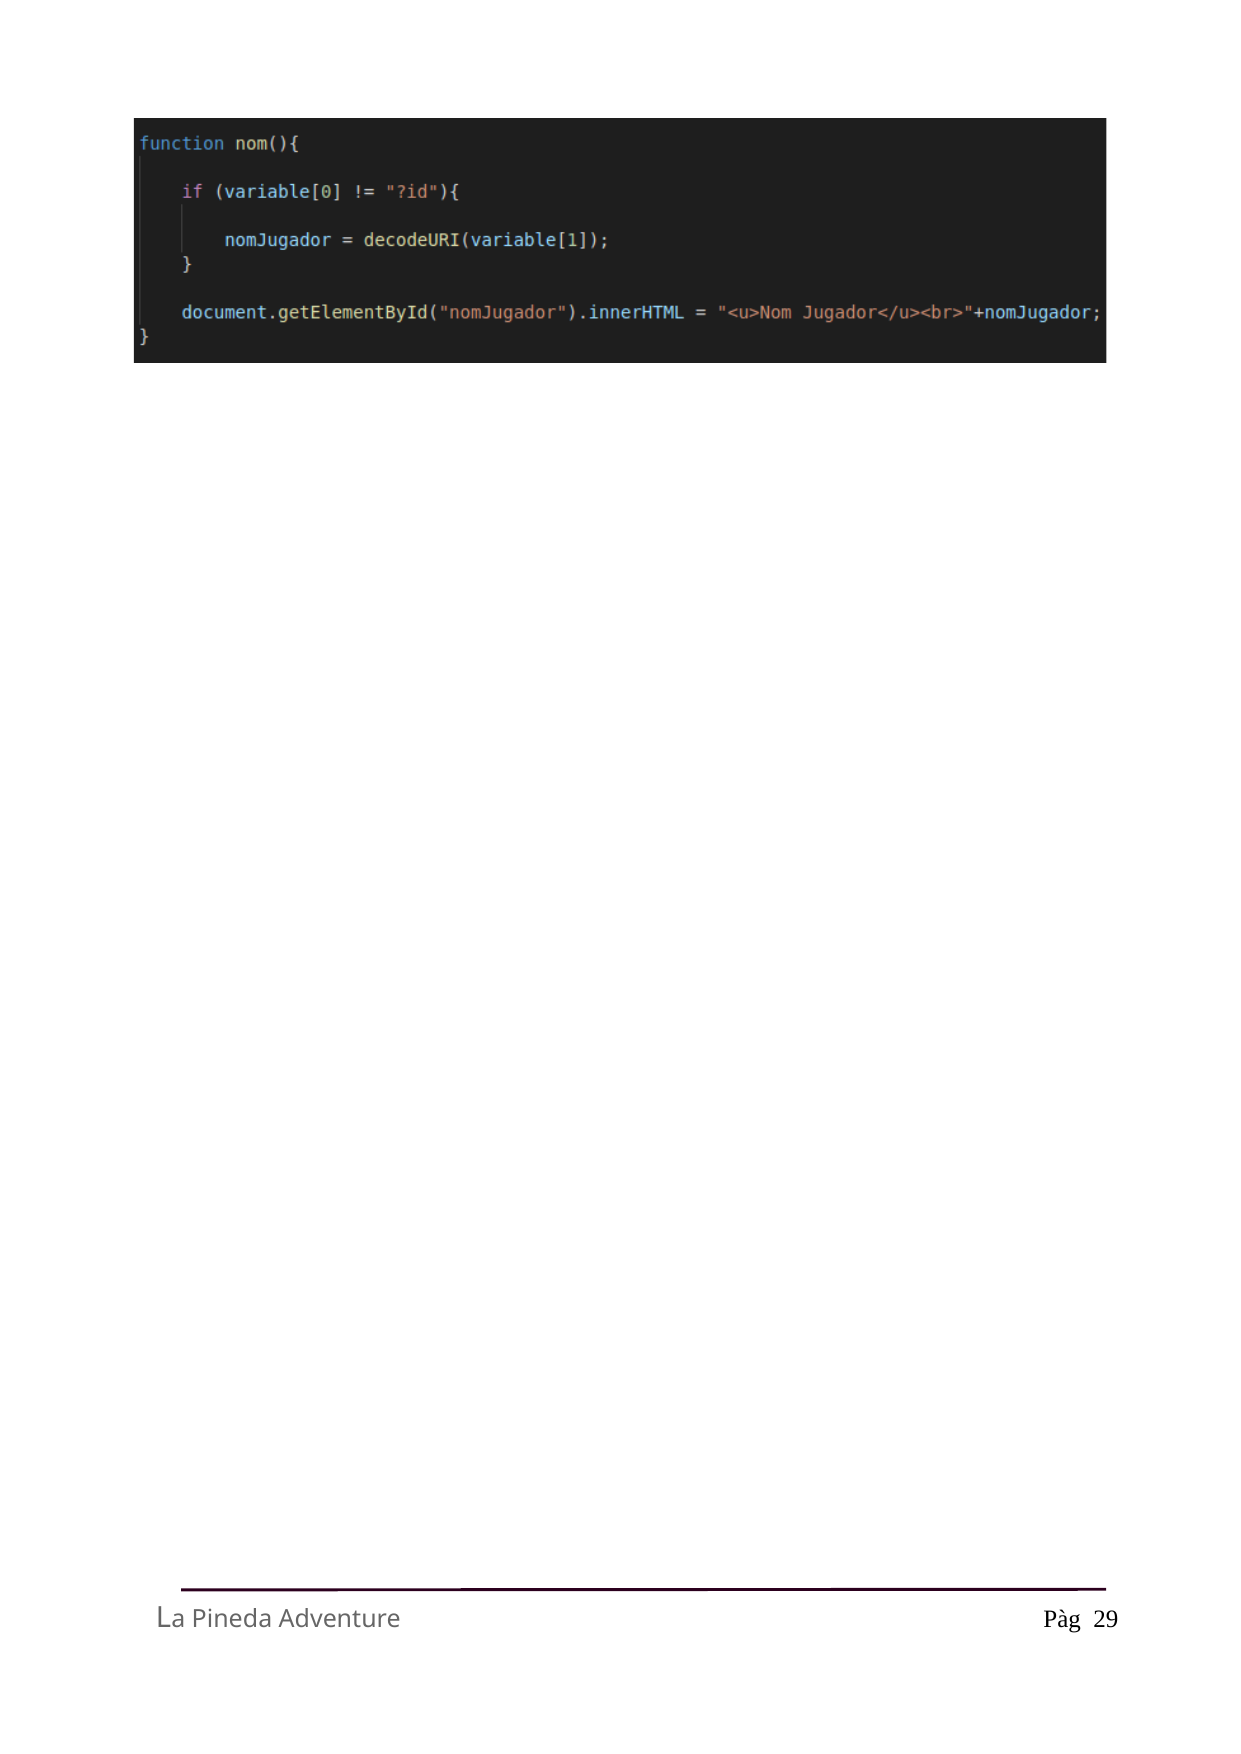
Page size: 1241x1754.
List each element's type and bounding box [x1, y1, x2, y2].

picture [133, 118, 1107, 363]
